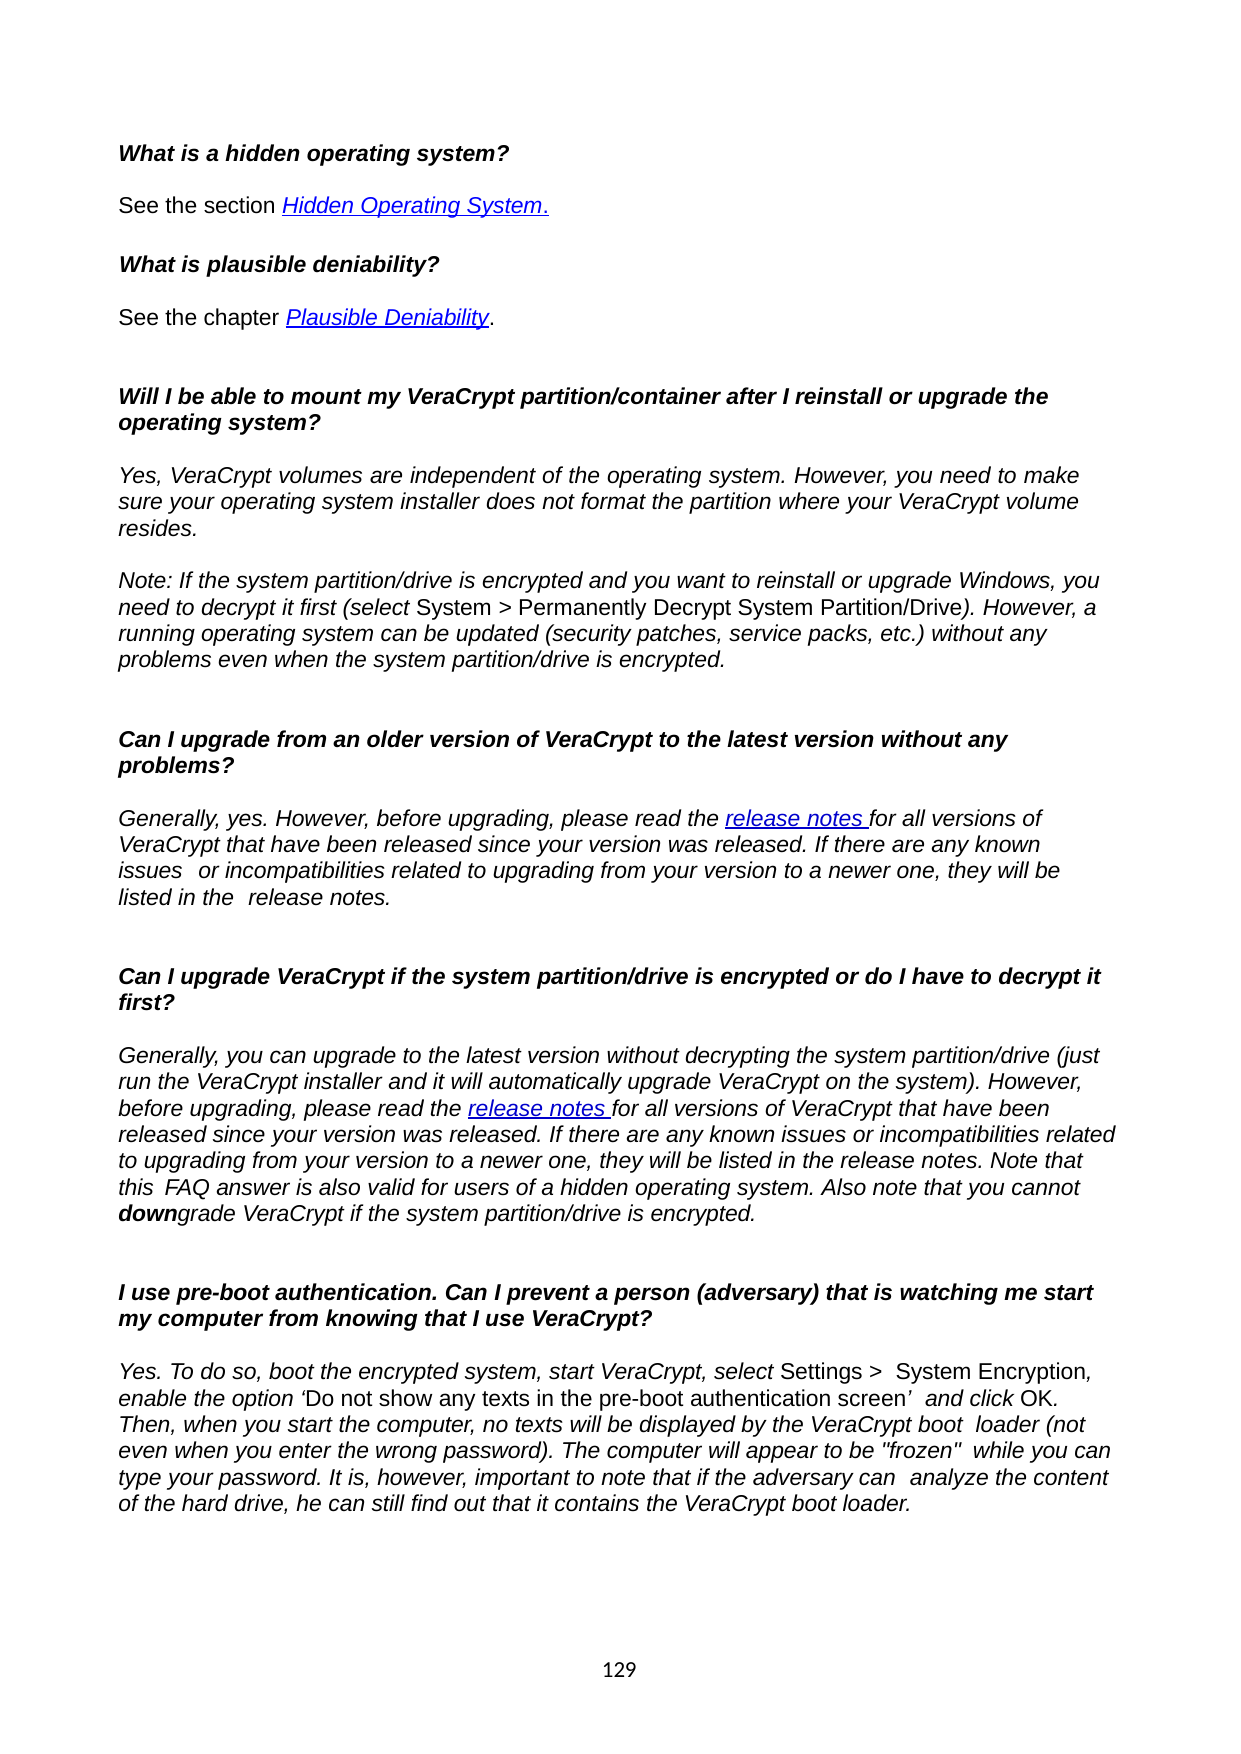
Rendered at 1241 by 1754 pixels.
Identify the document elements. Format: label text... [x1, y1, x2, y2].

subtitle Will I be able to mount my VeraCrypt partition/container after I reinstall or upgrade the operating system? [118, 383, 1105, 436]
text Note: If the system partition/drive is encrypted and you want to reinstall or upgrade Windows, you need to decrypt it first (select System > Permanently Decrypt System Partition/Drive). However, a running operating system can be updated (security patches, service packs, etc.) without any problems even when the system partition/drive is encrypted. [118, 567, 1105, 673]
subtitle What is a hidden operating system? [118, 139, 1132, 166]
subtitle What is plausible deniability? [106, 251, 1132, 277]
subtitle Can I upgrade VeraCrypt if the system partition/drive is encrypted or do I have to decrypt it first? [118, 963, 1109, 1016]
subtitle I use pre-boot authentication. Can I prevent a person (adversary) that is watching me start my computer from knowing that I use VeraCrypt? [118, 1279, 1112, 1332]
text See the section Hidden Operating System. [118, 192, 1132, 218]
text Generally, yes. However, before upgrading, please read the release notes for all versions of VeraCrypt that have been released since your version was released. If there are any known issues or incompatibilities related to upgrading from your version to a newer one, they will be listed in the release notes. [118, 804, 1109, 910]
text Yes, VeraCrypt volumes are independent of the operating system. However, you need to make sure your operating system installer does not format the partition where your VeraCrypt volume resides. [118, 462, 1079, 541]
text Generally, you can upgrade to the latest version without decrypting the system partition/drive (just run the VeraCrypt installer and it will automatically upgrade VeraCrypt on the system). However, before upgrading, please read the release notes for all versions of VeraCrypt that have been released since your version was released. If there are any known issues or incompatibilities related to upgrading from your version to a newer one, they will be listed in the release notes. Note that this FAQ answer is also valid for users of a hidden operating system. Also note that you cannot downgrade VeraCrypt if the system partition/drive is encrypted. [118, 1042, 1119, 1226]
subtitle Can I upgrade from an older version of VeraCrypt to the latest version without any problems? [118, 726, 1105, 778]
text Yes. To do so, boot the encrypted system, start VeraCrypt, select Settings > System Encryption, enable the option ‘Do not show any texts in the pre-boot authentication screen’ and click OK. Then, when you start the computer, no texts will be displayed by the VeraCrypt boot loader (not even when you enter the wrong password). The computer will appear to be "frozen" while you can type your password. It is, however, important to note that if the adversary can analyze the content of the hard drive, he can still find out that it contains the VeraCrypt boot loader. [118, 1358, 1111, 1516]
text See the chapter Plausible Deniability. [118, 304, 1113, 330]
